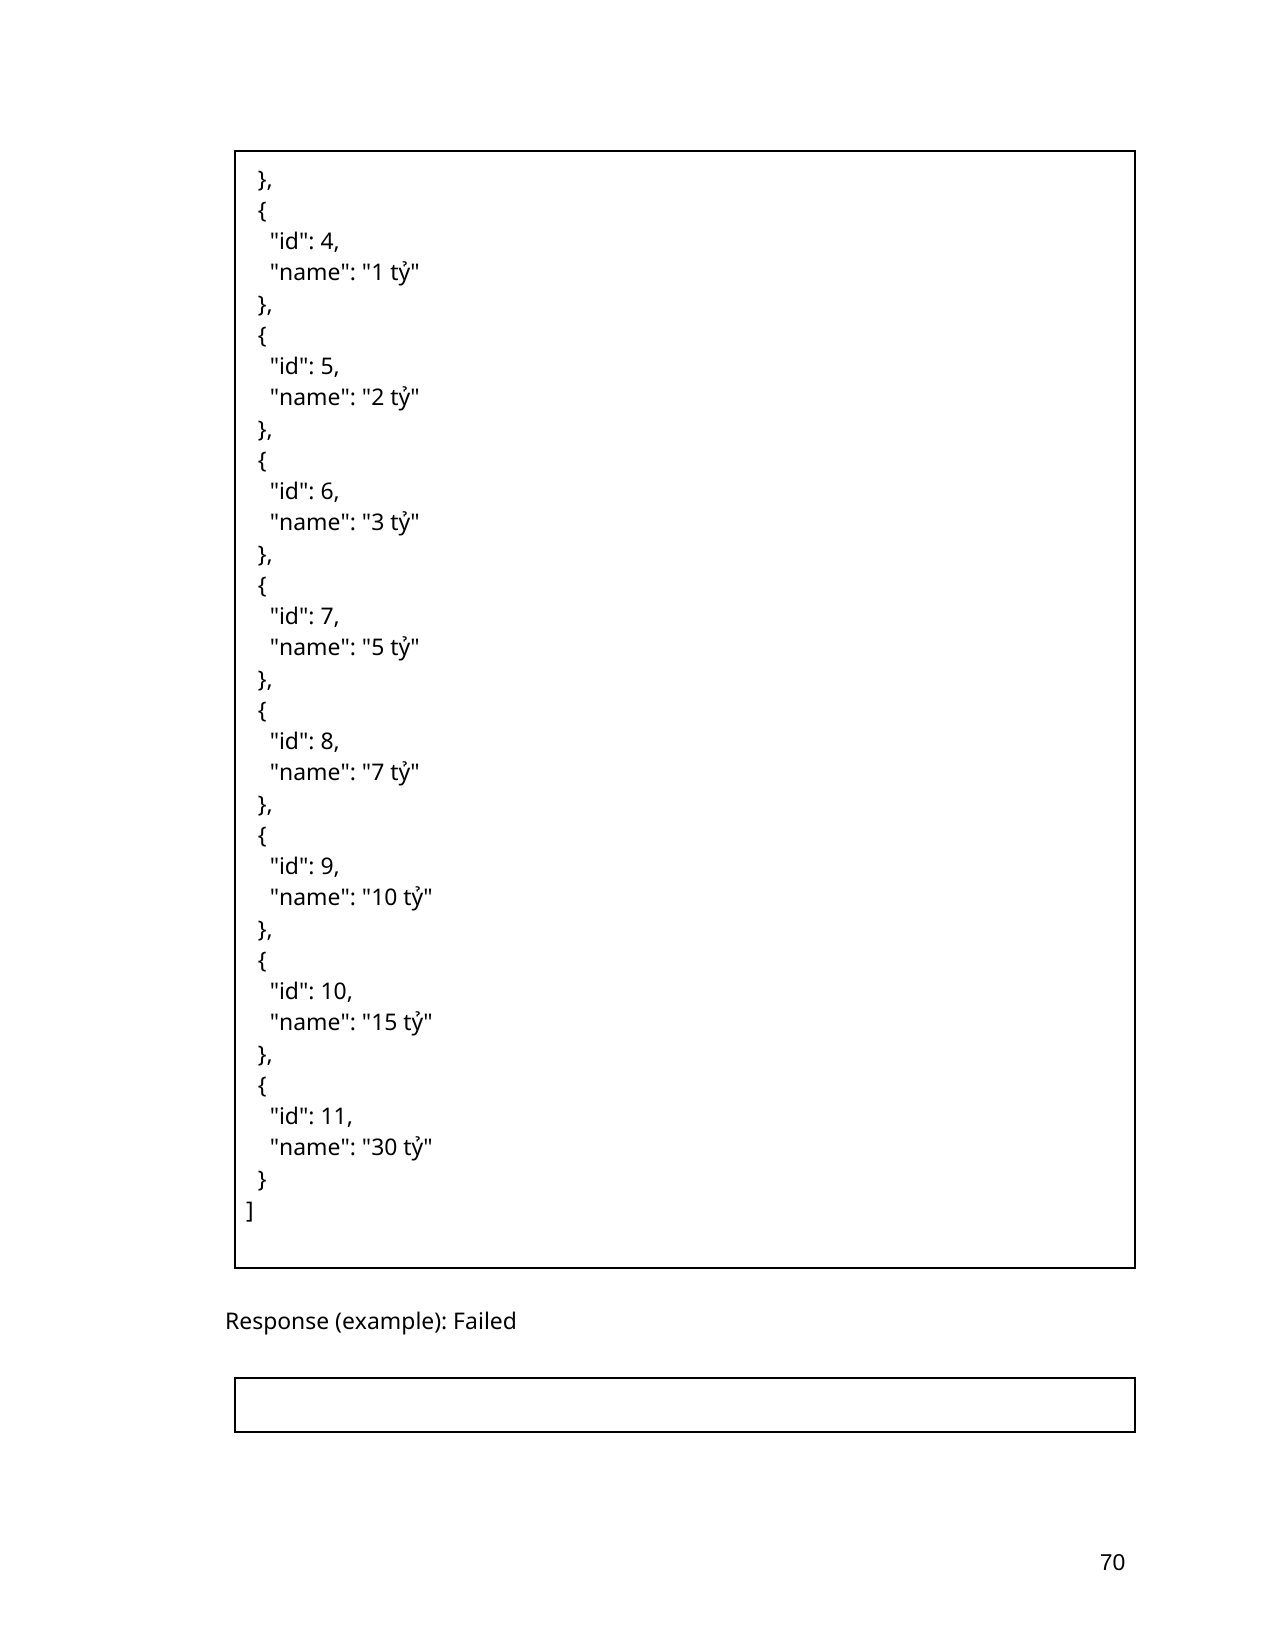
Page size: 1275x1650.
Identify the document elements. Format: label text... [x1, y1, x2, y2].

text Response (example): Failed [225, 1305, 1125, 1336]
table_header [236, 1379, 1134, 1431]
table_header }, { "id": 4, "name": "1 tỷ" }, { "id": 5, "name": "2 tỷ" }, { "id": 6, "name": "3 tỷ" }, { "id": 7, "name": "5 tỷ" }, { "id": 8, "name": "7 tỷ" }, { "id": 9, "name": "10 tỷ" }, { "id": 10, "name": "15 tỷ" }, { "id": 11, "name": "30 tỷ" } ] [236, 152, 1134, 1267]
